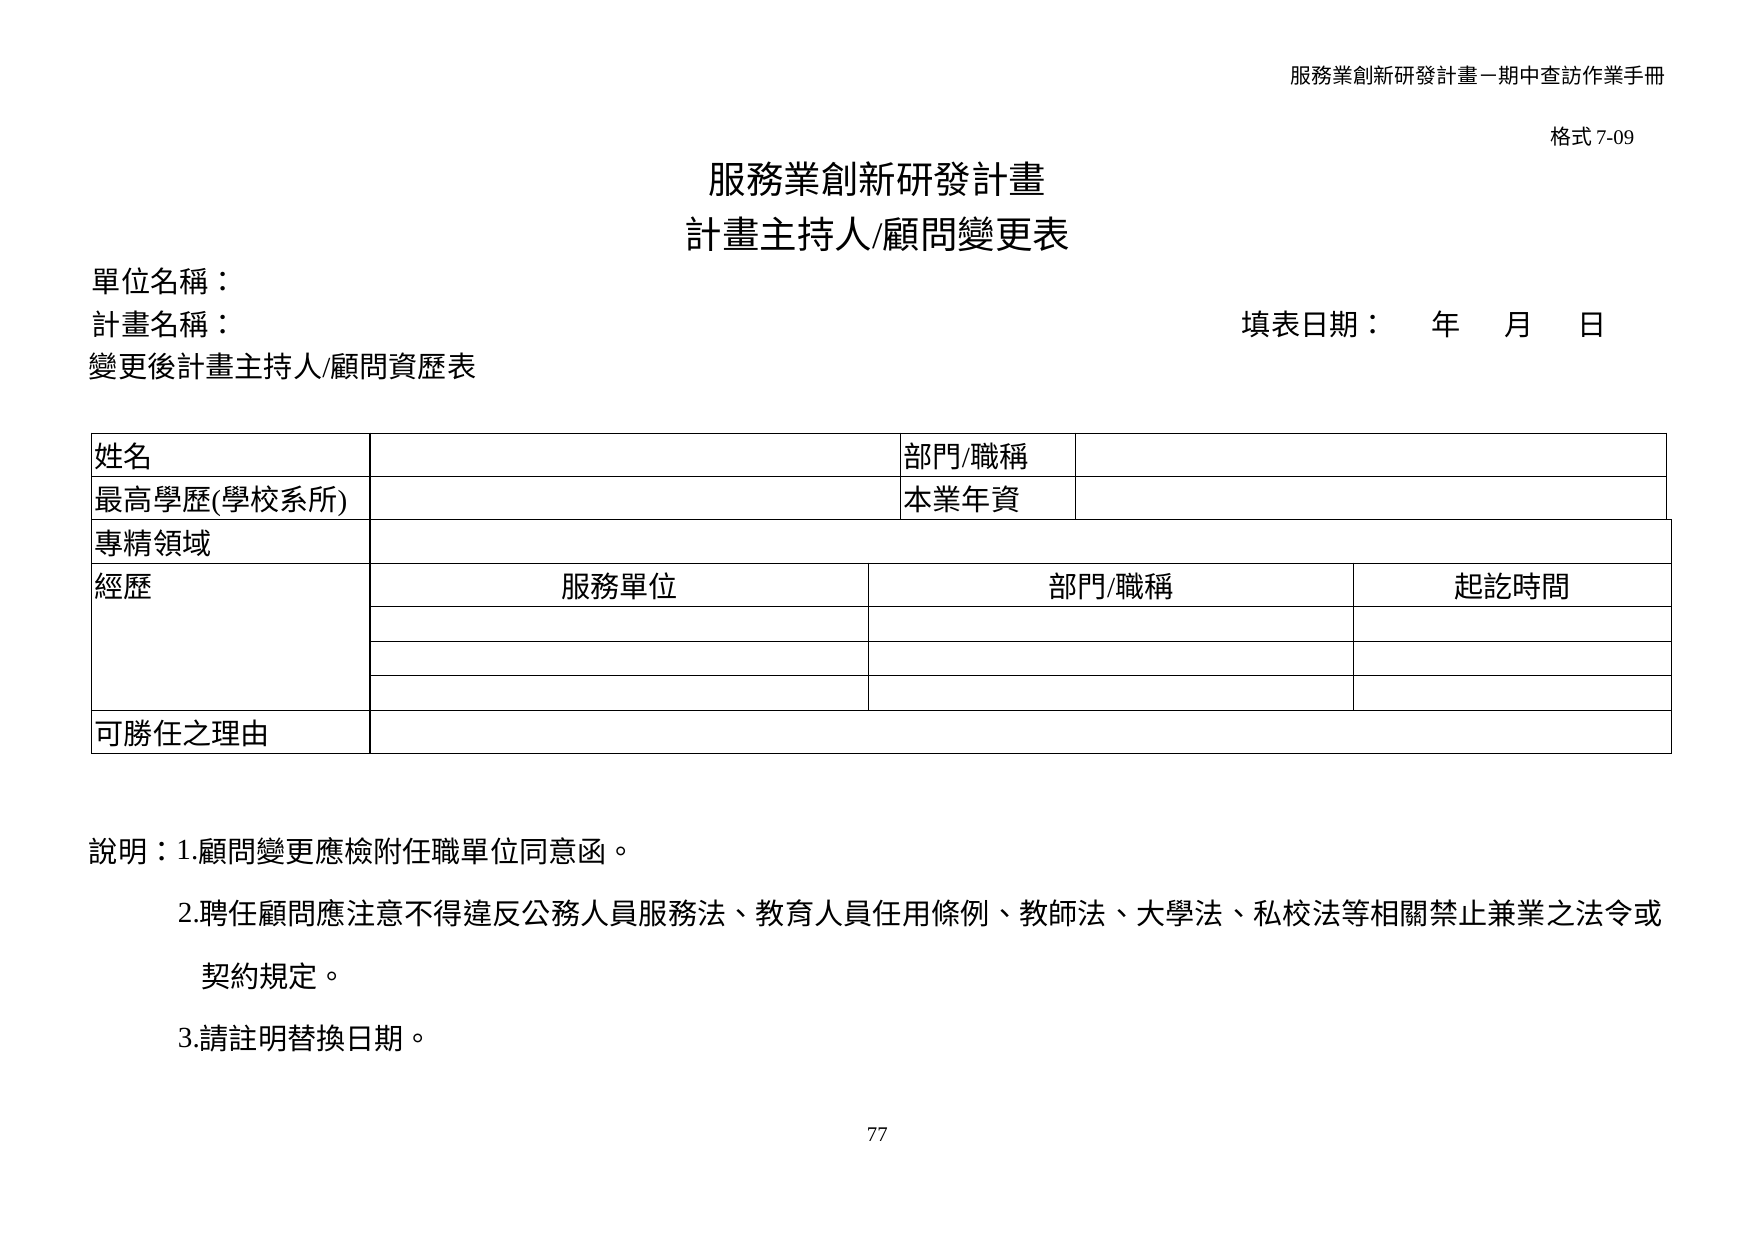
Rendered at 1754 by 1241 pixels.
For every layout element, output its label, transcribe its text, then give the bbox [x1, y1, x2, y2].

table_cell [371, 477, 900, 519]
table_cell [1354, 642, 1671, 675]
table_header 姓名 [92, 434, 369, 476]
table_cell [1076, 477, 1666, 519]
text 服務業創新研發計畫 [89, 150, 1665, 204]
table_header [1667, 433, 1671, 476]
text 單位名稱： [92, 259, 1665, 301]
text 格式7-09 [89, 120, 1639, 150]
text 2.聘任顧問應注意不得違反公務人員服務法、教育人員任用條例、教師法、大學法、私校法等相關禁止兼業之法令或契約規定。 [178, 870, 1665, 995]
table_cell 最高學歷(學校系所) [92, 477, 369, 519]
table_cell [869, 676, 1353, 710]
text 計畫名稱： 填表日期： 年 月 日 [92, 301, 1665, 343]
table_cell [1667, 476, 1671, 519]
table_cell [869, 607, 1353, 641]
table_cell 專精領域 [92, 520, 369, 563]
table_header 部門/職稱 [901, 434, 1075, 476]
table_cell 可勝任之理由 [92, 711, 369, 753]
text 計畫主持人/顧問變更表 [89, 204, 1665, 259]
table_cell 本業年資 [901, 477, 1075, 519]
text 說明：1.顧問變更應檢附任職單位同意函。 [89, 808, 1665, 870]
table_cell [371, 520, 1671, 563]
table_cell 部門/職稱 [869, 564, 1353, 606]
table_cell [1354, 676, 1671, 710]
table_cell 起訖時間 [1354, 564, 1671, 606]
table_header [1076, 434, 1666, 476]
table_cell 服務單位 [371, 564, 868, 606]
table_cell [869, 642, 1353, 675]
text 變更後計畫主持人/顧問資歷表 [89, 343, 1665, 386]
table_header [371, 434, 900, 476]
table_cell [371, 642, 868, 675]
text 3.請註明替換日期。 [178, 995, 1665, 1058]
table_cell [371, 607, 868, 641]
table_cell [371, 711, 1671, 753]
table_cell [1354, 607, 1671, 641]
table_cell [371, 676, 868, 710]
table_cell 經歷 [92, 564, 369, 710]
